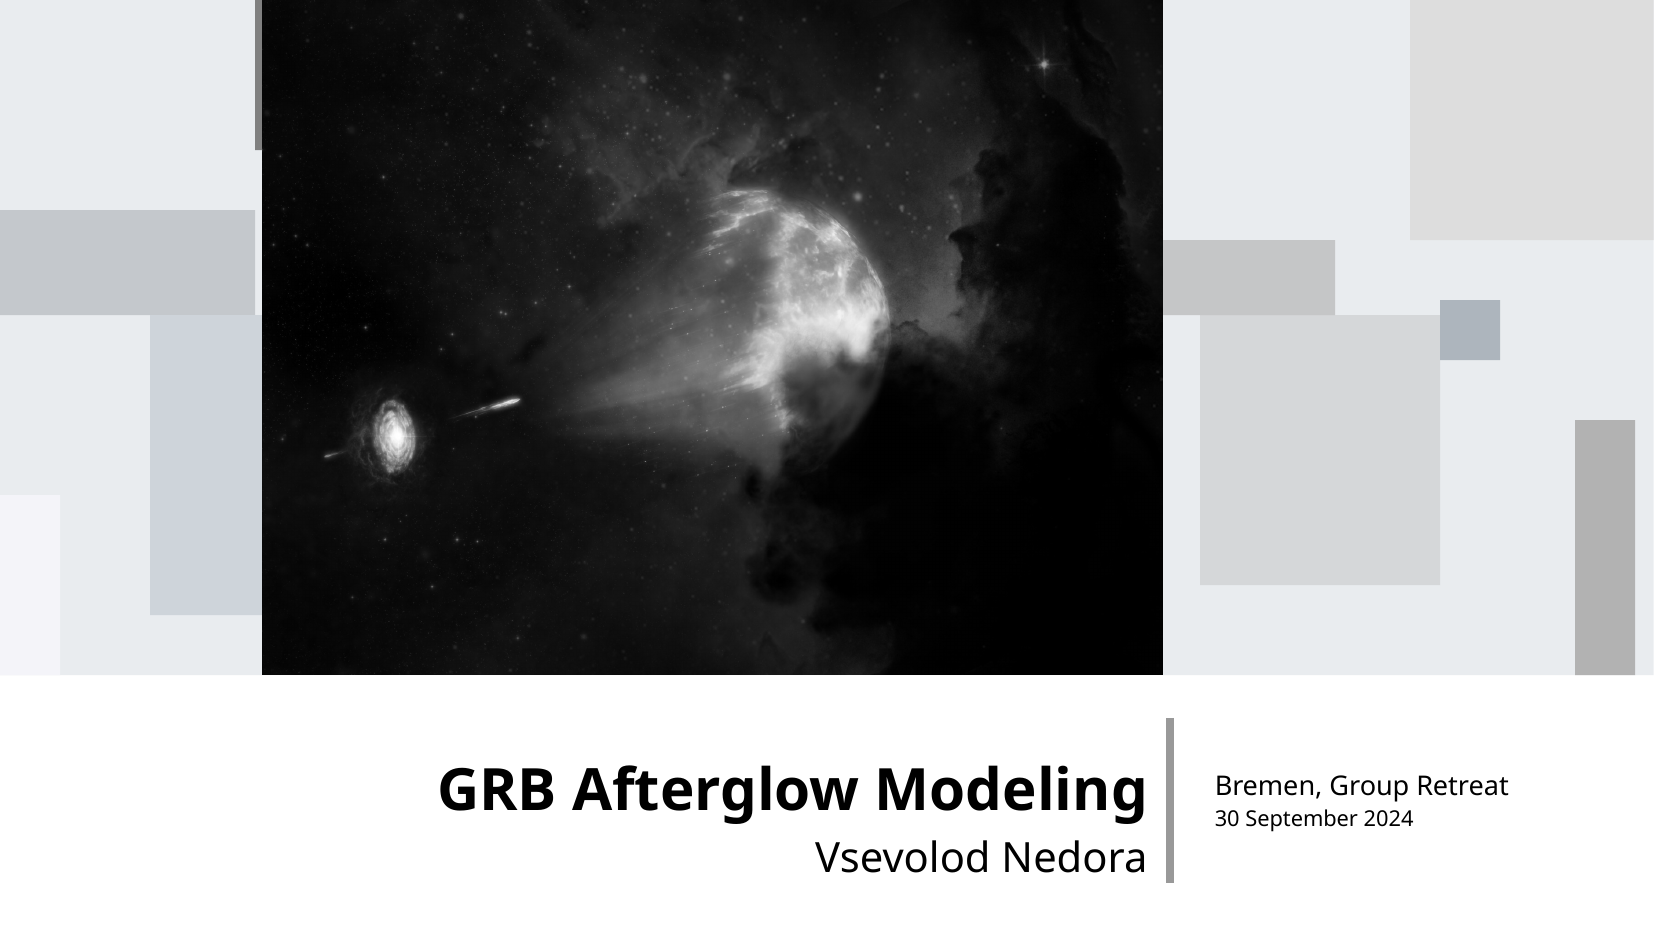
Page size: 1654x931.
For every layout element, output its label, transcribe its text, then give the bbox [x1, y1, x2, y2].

picture [262, 0, 1163, 676]
text_box Bremen, Group Retreat 30 September 2024 [1200, 759, 1591, 841]
text_box GRB Afterglow Modeling Vsevolod Nedora [0, 740, 1163, 931]
